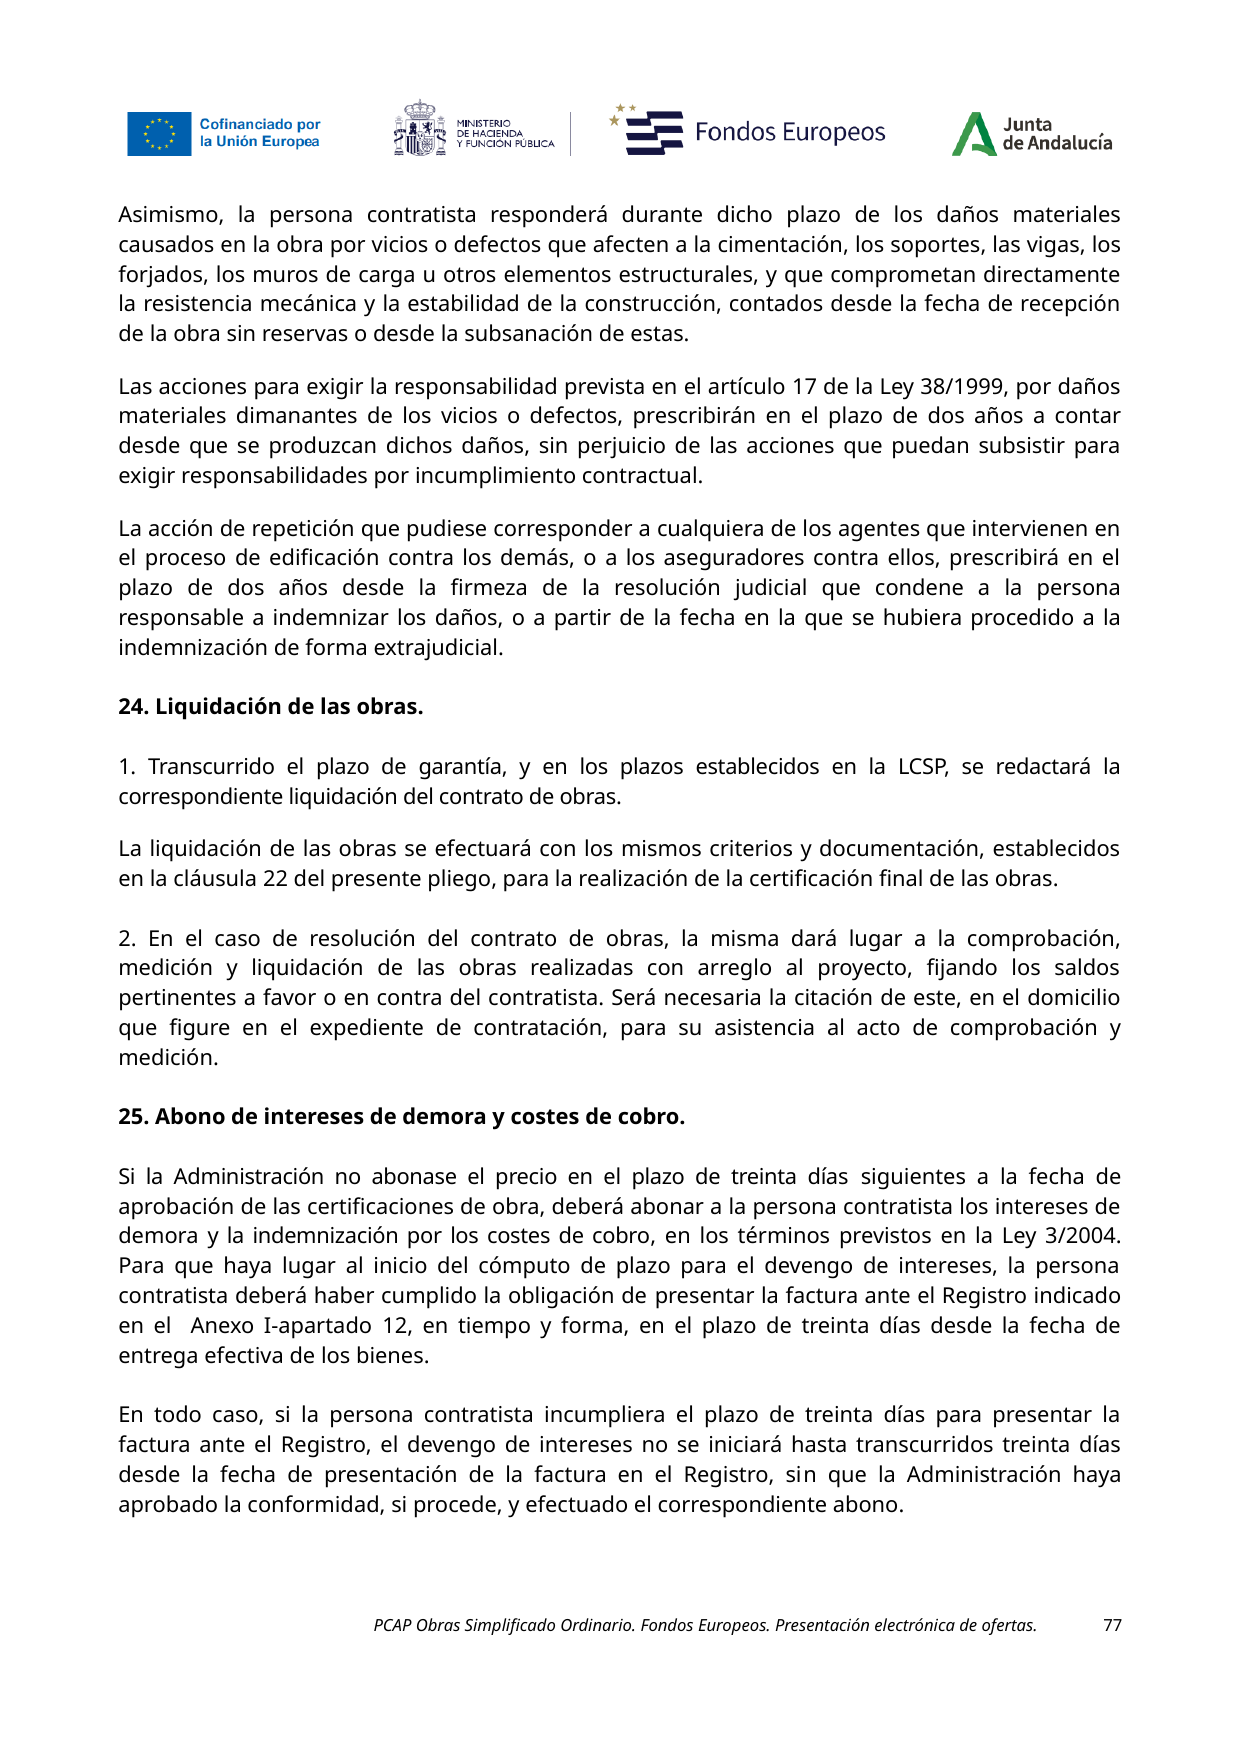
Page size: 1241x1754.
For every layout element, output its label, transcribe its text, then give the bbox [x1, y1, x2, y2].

text Las acciones para exigir la responsabilidad prevista en el artículo 17 de la Ley 38/1999, por daños materiales dimanantes de los vicios o defectos, prescribirán en el plazo de dos años a contar desde que se produzcan dichos daños, sin perjuicio de las acciones que puedan subsistir para exigir responsabilidades por incumplimiento contractual. [118, 371, 1122, 490]
text 1. Transcurrido el plazo de garantía, y en los plazos establecidos en la LCSP, se redactará la correspondiente liquidación del contrato de obras. [118, 751, 1122, 811]
subtitle 25. Abono de intereses de demora y costes de cobro. [118, 1101, 1122, 1131]
text La liquidación de las obras se efectuará con los mismos criterios y documentación, establecidos en la cláusula 22 del presente pliego, para la realización de la certificación final de las obras. [118, 833, 1122, 893]
text Si la Administración no abonase el precio en el plazo de treinta días siguientes a la fecha de aprobación de las certificaciones de obra, deberá abonar a la persona contratista los intereses de demora y la indemnización por los costes de cobro, en los términos previstos en la Ley 3/2004. Para que haya lugar al inicio del cómputo de plazo para el devengo de intereses, la persona contratista deberá haber cumplido la obligación de presentar la factura ante el Registro indicado en el Anexo I-apartado 12, en tiempo y forma, en el plazo de treinta días desde la fecha de entrega efectiva de los bienes. [118, 1161, 1122, 1369]
text La acción de repetición que pudiese corresponder a cualquiera de los agentes que intervienen en el proceso de edificación contra los demás, o a los aseguradores contra ellos, prescribirá en el plazo de dos años desde la firmeza de la resolución judicial que condene a la persona responsable a indemnizar los daños, o a partir de la fecha en la que se hubiera procedido a la indemnización de forma extrajudicial. [118, 513, 1122, 662]
picture [118, 88, 1123, 163]
text Asimismo, la persona contratista responderá durante dicho plazo de los daños materiales causados en la obra por vicios o defectos que afecten a la cimentación, los soportes, las vigas, los forjados, los muros de carga u otros elementos estructurales, y que comprometan directamente la resistencia mecánica y la estabilidad de la construcción, contados desde la fecha de recepción de la obra sin reservas o desde la subsanación de estas. [118, 199, 1122, 348]
text 2. En el caso de resolución del contrato de obras, la misma dará lugar a la comprobación, medición y liquidación de las obras realizadas con arreglo al proyecto, fijando los saldos pertinentes a favor o en contra del contratista. Será necesaria la citación de este, en el domicilio que figure en el expediente de contratación, para su asistencia al acto de comprobación y medición. [118, 923, 1122, 1072]
subtitle 24. Liquidación de las obras. [118, 691, 1122, 721]
text En todo caso, si la persona contratista incumpliera el plazo de treinta días para presentar la factura ante el Registro, el devengo de intereses no se iniciará hasta transcurridos treinta días desde la fecha de presentación de la factura en el Registro, sin que la Administración haya aprobado la conformidad, si procede, y efectuado el correspondiente abono. [118, 1399, 1122, 1518]
